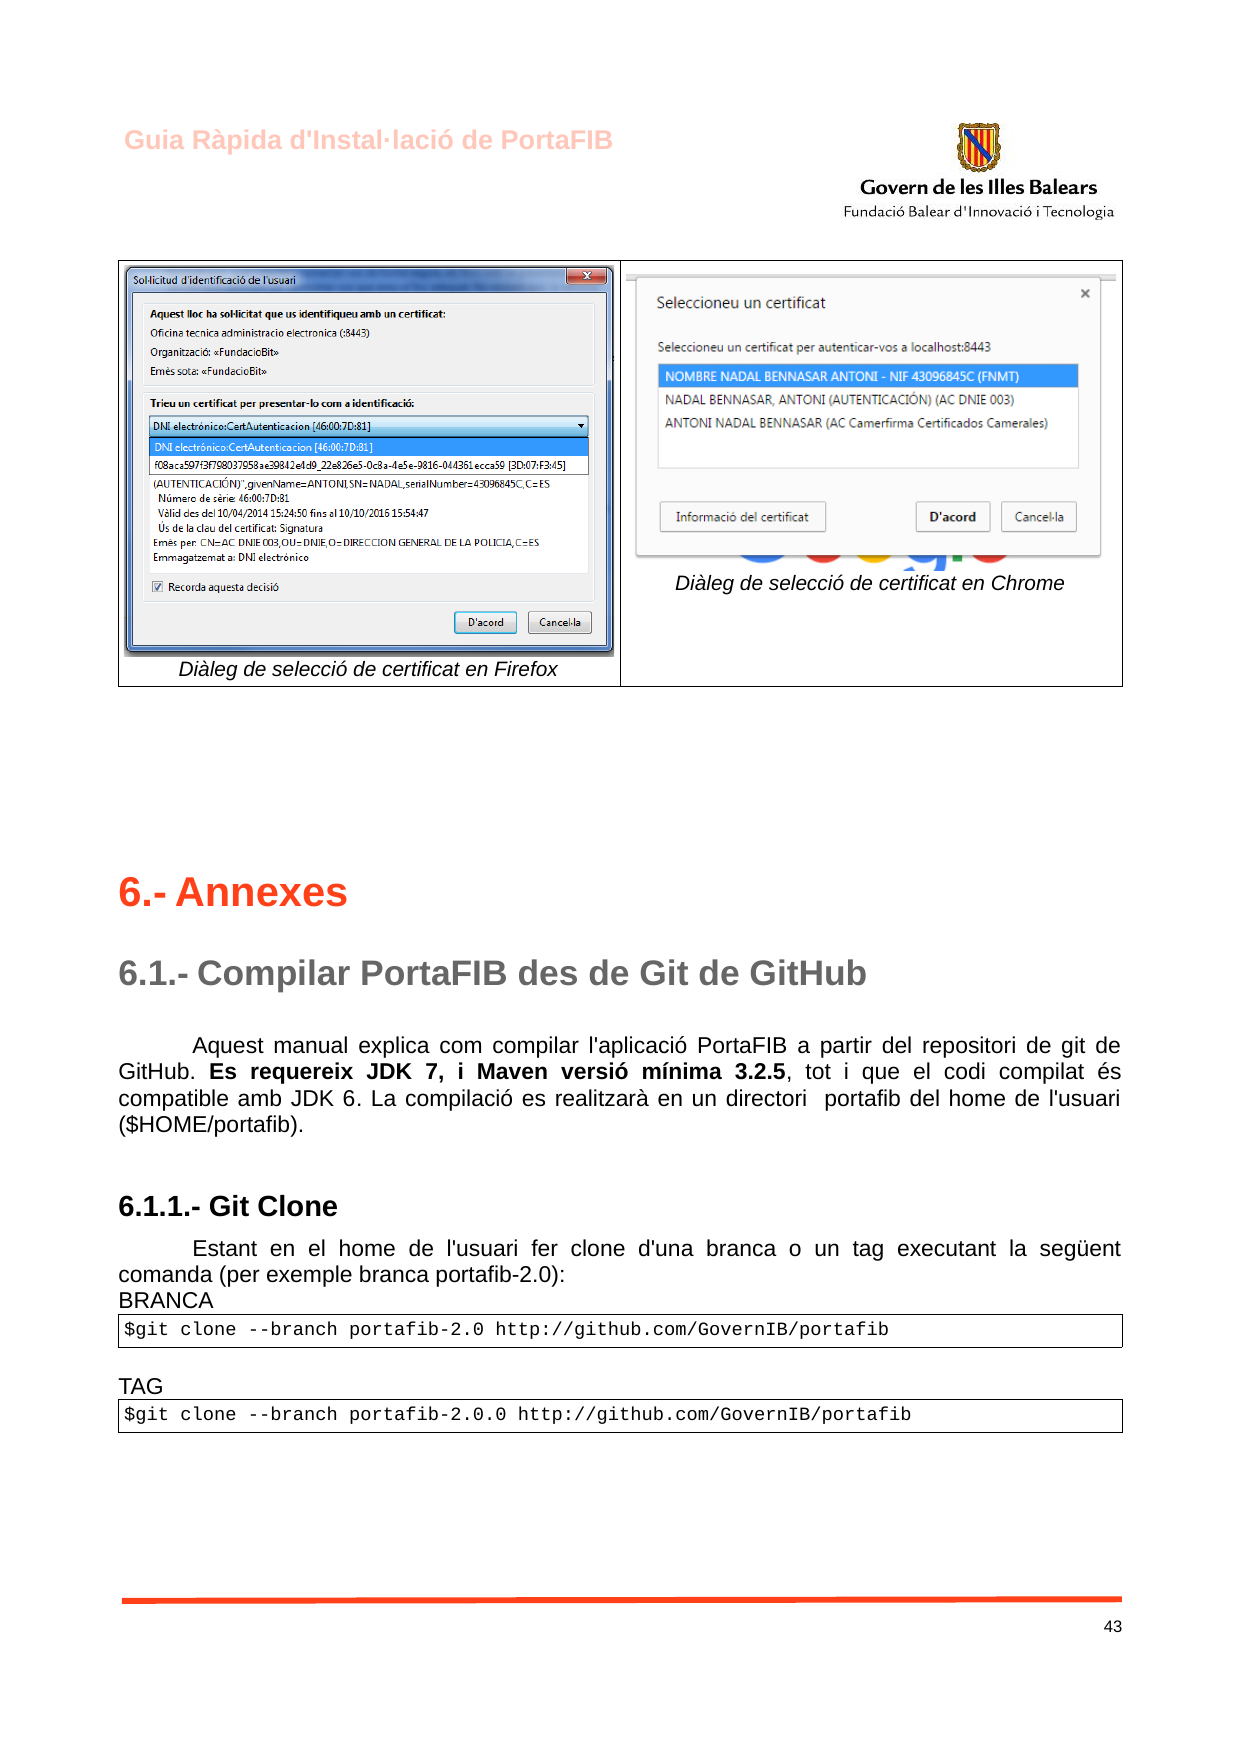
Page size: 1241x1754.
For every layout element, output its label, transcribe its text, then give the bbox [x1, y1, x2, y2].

subtitle Annexes [118, 867, 1122, 915]
subtitle Compilar PortaFIB des de Git de GitHub [118, 952, 1122, 993]
subtitle Git Clone [118, 1189, 1122, 1222]
table_header Diàleg de selecció de certificat en Firefox [119, 261, 620, 686]
text Estant en el home de l'usuari fer clone d'una branca o un tag executant la següent comanda (per exemple branca portafib-2.0): [118, 1235, 1122, 1287]
table_header $git clone --branch portafib-2.0 http://github.com/GovernIB/portafib [119, 1315, 1122, 1347]
text BRANCA [118, 1287, 1122, 1314]
picture [123, 265, 615, 657]
table_header Diàleg de selecció de certificat en Chrome [621, 261, 1122, 686]
picture [625, 265, 1117, 571]
table_header $git clone --branch portafib-2.0.0 http://github.com/GovernIB/portafib [119, 1400, 1122, 1432]
text TAG [118, 1373, 1122, 1399]
picture [840, 123, 1117, 220]
text Aquest manual explica com compilar l'aplicació PortaFIB a partir del repositori de git de GitHub. Es requereix JDK 7, i Maven versió mínima 3.2.5, tot i que el codi compilat és compatible amb JDK 6. La compilació es realitzarà en un directori portafib del home de l'usuari ($HOME/portafib). [118, 1032, 1122, 1137]
